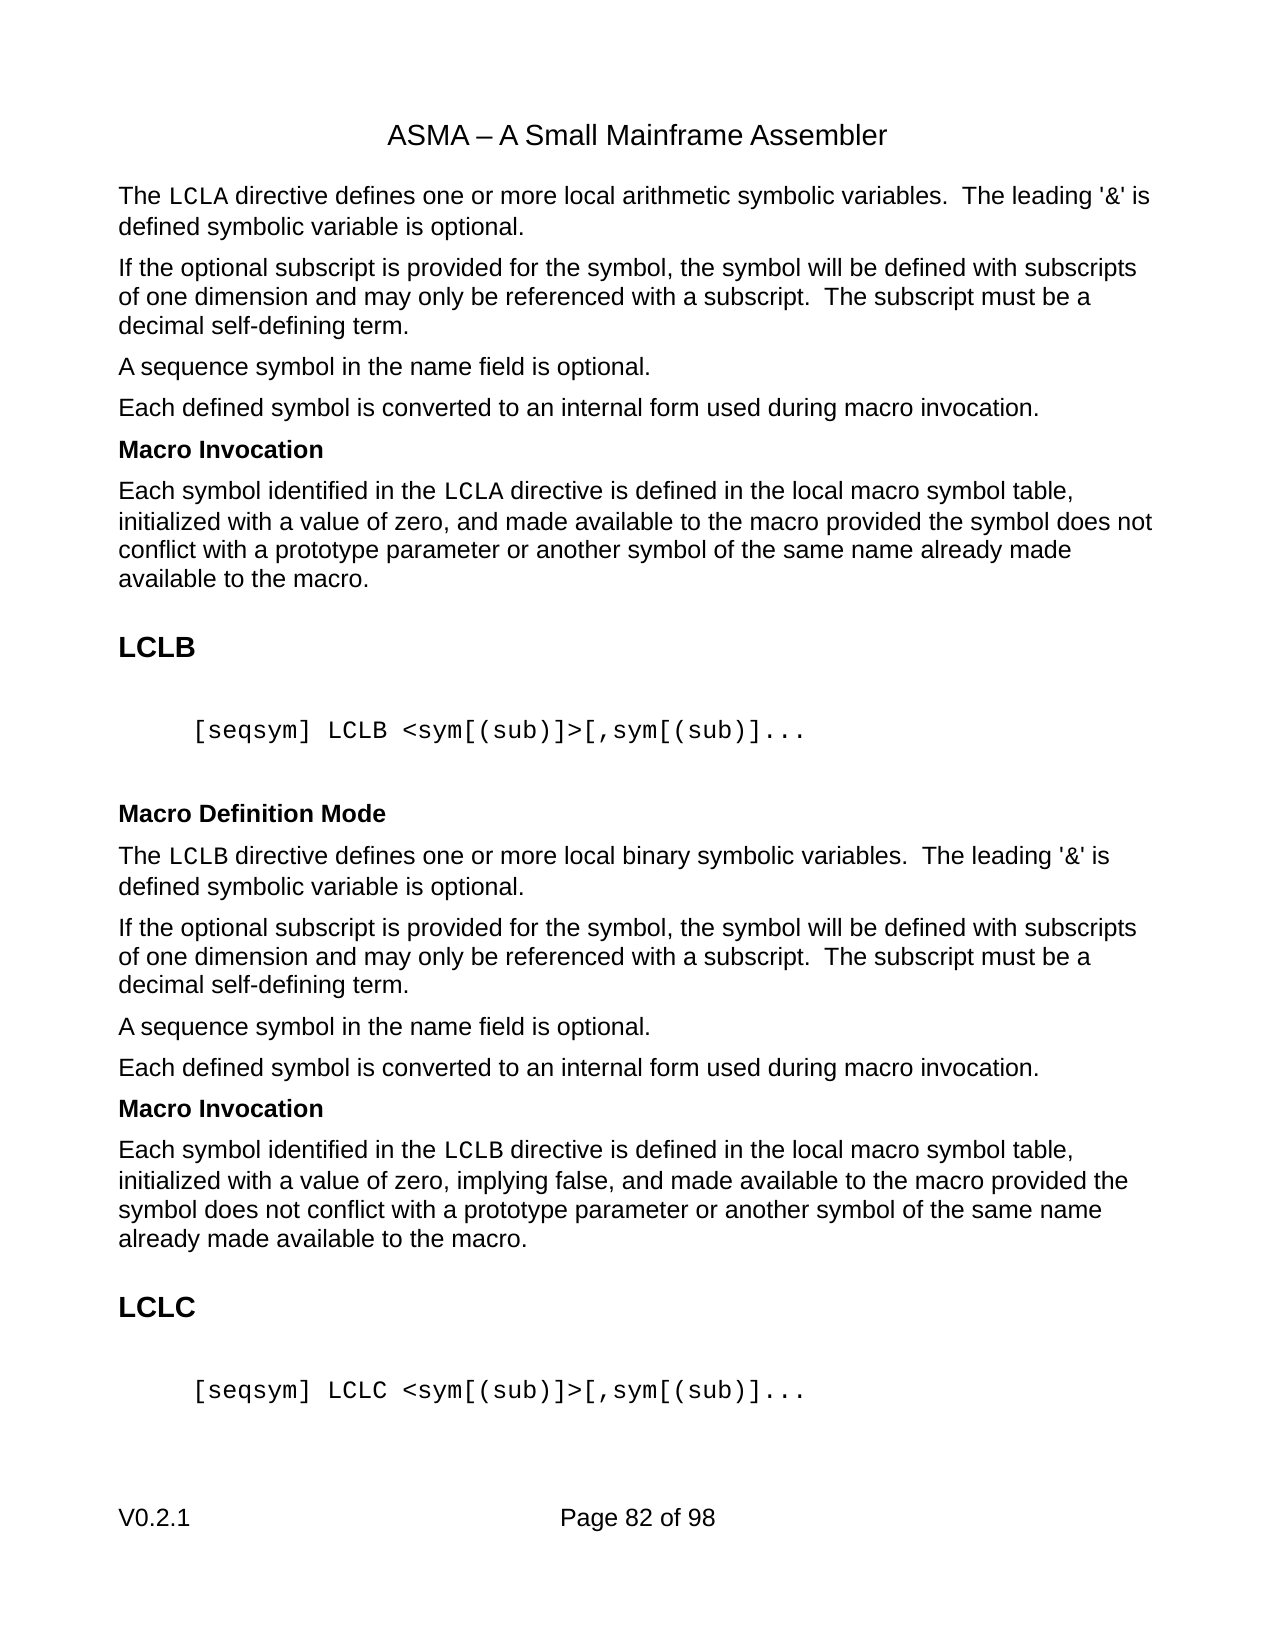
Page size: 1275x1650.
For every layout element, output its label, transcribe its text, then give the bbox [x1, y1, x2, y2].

text The LCLA directive defines one or more local arithmetic symbolic variables. The leading '&' is defined symbolic variable is optional. [118, 181, 1157, 241]
text The LCLB directive defines one or more local binary symbolic variables. The leading '&' is defined symbolic variable is optional. [118, 841, 1157, 900]
subtitle LCLC [118, 1290, 1157, 1324]
subtitle LCLB [118, 631, 1157, 664]
text If the optional subscript is provided for the symbol, the symbol will be defined with subscripts of one dimension and may only be referenced with a subscript. The subscript must be a decimal self-defining term. [118, 253, 1157, 339]
text [seqsym] LCLC <sym[(sub)]>[,sym[(sub)]... [192, 1377, 1157, 1406]
text Each defined symbol is converted to an internal form used during macro invocation. [118, 393, 1157, 422]
text A sequence symbol in the name field is optional. [118, 352, 1157, 381]
text Each defined symbol is converted to an internal form used during macro invocation. [118, 1053, 1157, 1082]
text Macro Invocation [118, 1094, 1157, 1123]
text If the optional subscript is provided for the symbol, the symbol will be defined with subscripts of one dimension and may only be referenced with a subscript. The subscript must be a decimal self-defining term. [118, 913, 1157, 999]
text Macro Definition Mode [118, 799, 1157, 828]
text [seqsym] LCLB <sym[(sub)]>[,sym[(sub)]... [192, 718, 1157, 746]
text Each symbol identified in the LCLB directive is defined in the local macro symbol table, initialized with a value of zero, implying false, and made available to the macro provided the symbol does not conflict with a prototype parameter or another symbol of the same name already made available to the macro. [118, 1135, 1157, 1253]
text Macro Invocation [118, 434, 1157, 463]
text A sequence symbol in the name field is optional. [118, 1012, 1157, 1040]
text Each symbol identified in the LCLA directive is defined in the local macro symbol table, initialized with a value of zero, and made available to the macro provided the symbol does not conflict with a prototype parameter or another symbol of the same name already made available to the macro. [118, 476, 1157, 593]
